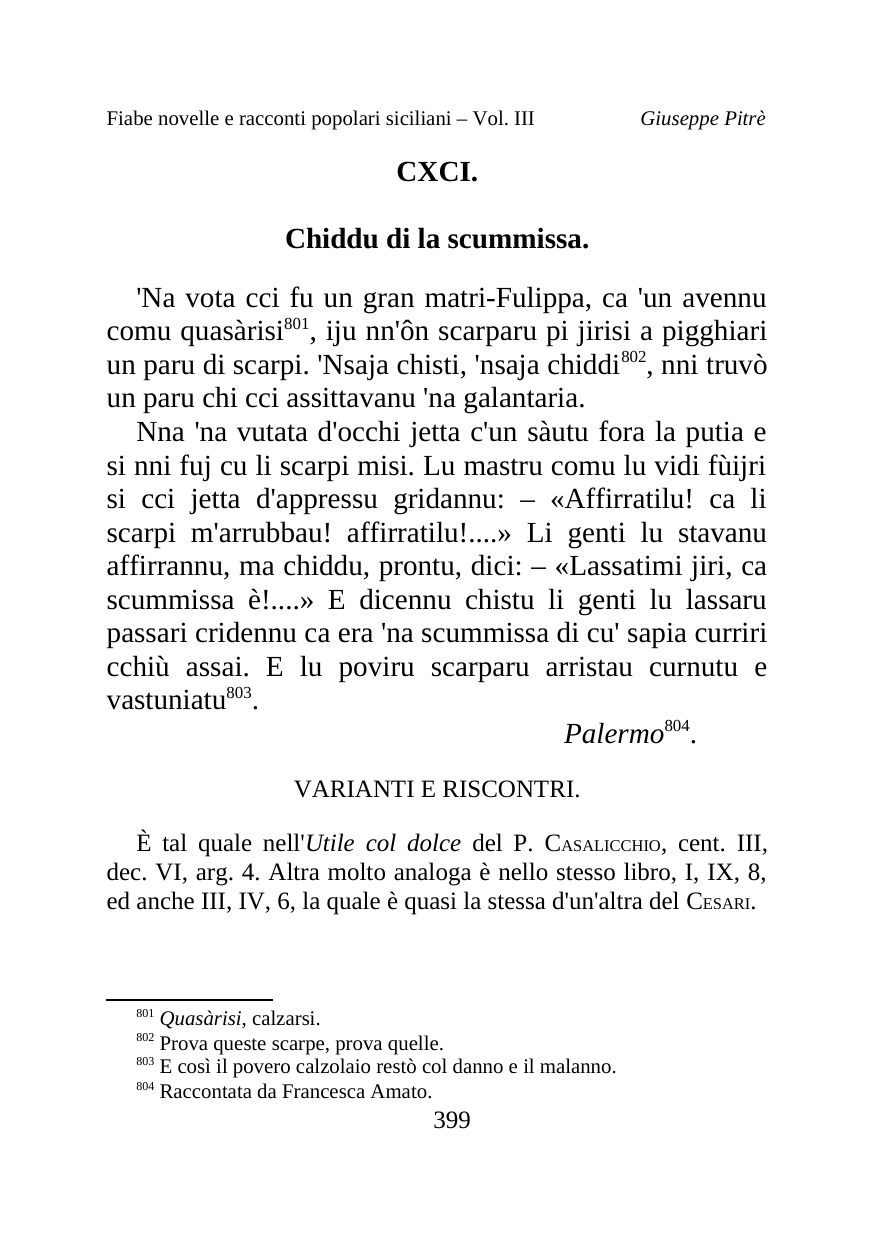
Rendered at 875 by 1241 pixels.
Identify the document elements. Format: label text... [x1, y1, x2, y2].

text Palermo. [106, 716, 768, 749]
text E così il povero calzolaio restò col danno e il malanno. [106, 1054, 768, 1078]
text È tal quale nell'Utile col dolce del P. Casalicchio, cent. III, dec. VI, arg. 4. Altra molto analoga è nello stesso libro, I, IX, 8, ed anche III, IV, 6, la quale è quasi la stessa d'un'altra del Cesari. [106, 828, 768, 914]
text Prova queste scarpe, prova quelle. [106, 1030, 768, 1054]
text 'Na vota cci fu un gran matri-Fulippa, ca 'un avennu comu quasàrisi, iju nn'ôn scarparu pi jirisi a pigghiari un paru di scarpi. 'Nsaja chisti, 'nsaja chiddi, nni truvò un paru chi cci assittavanu 'na galantaria. [106, 280, 768, 414]
subtitle VARIANTI E RISCONTRI. [106, 774, 768, 803]
text Raccontata da Francesca Amato. [106, 1078, 768, 1103]
text Nna 'na vutata d'occhi jetta c'un sàutu fora la putia e si nni fuj cu li scarpi misi. Lu mastru comu lu vidi fùijri si cci jetta d'appressu gridannu: – «Affirratilu! ca li scarpi m'arrubbau! affirratilu!....» Li genti lu stavanu affirrannu, ma chiddu, prontu, dici: – «Lassatimi jiri, ca scummissa è!....» E dicennu chistu li genti lu lassaru passari cridennu ca era 'na scummissa di cu' sapia curriri cchiù assai. E lu poviru scarparu arristau curnutu e vastuniatu. [106, 414, 768, 716]
text Quasàrisi, calzarsi. [106, 1006, 768, 1030]
subtitle CXCI. Chiddu di la scummissa. [106, 154, 768, 255]
